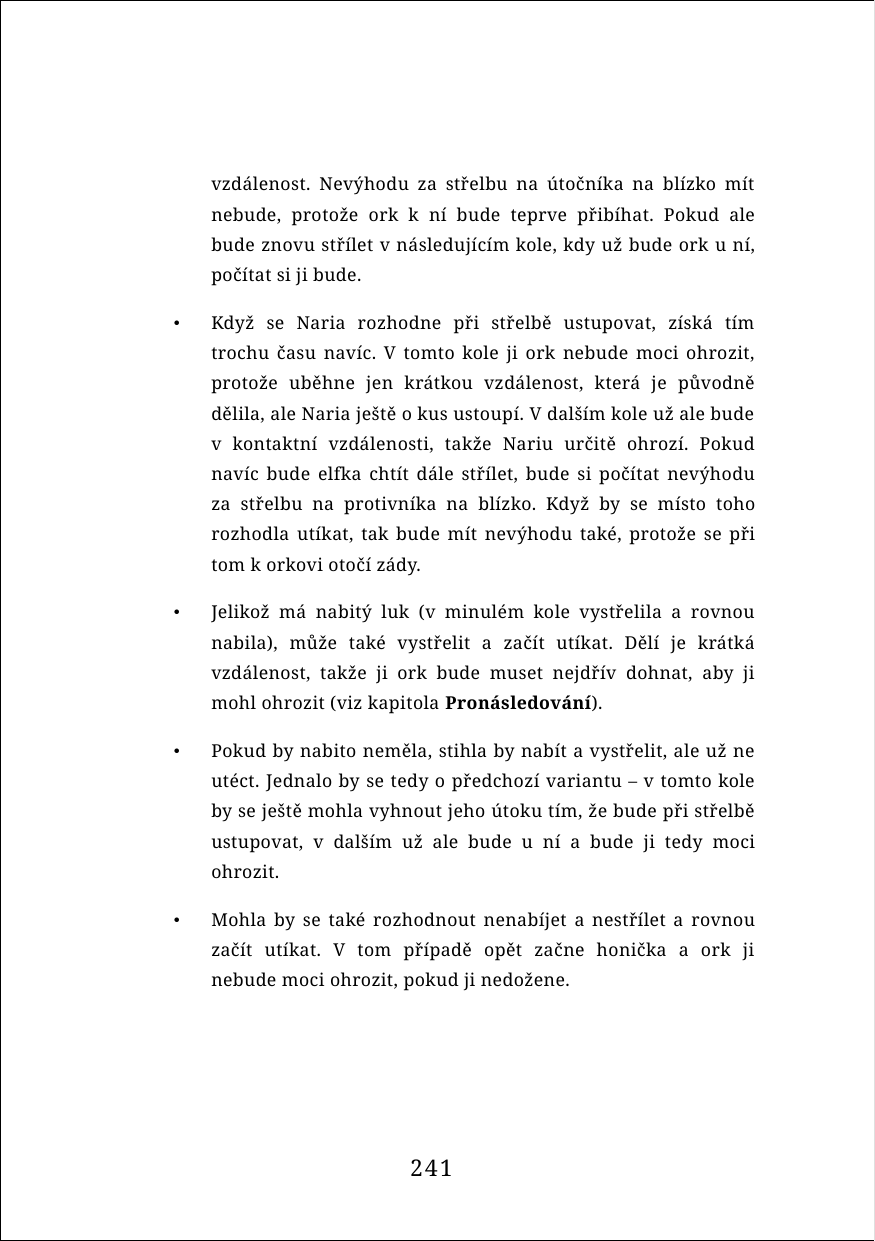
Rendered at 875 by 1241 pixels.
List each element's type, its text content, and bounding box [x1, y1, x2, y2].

list Když se Naria rozhodne při střelbě ustupovat, získá tím trochu času navíc. V tomto kole ji ork nebude moci ohrozit, protože uběhne jen krátkou vzdálenost, která je původně dělila, ale Naria ještě o kus ustoupí. V dalším kole už ale bude v kontaktní vzdálenosti, takže Nariu určitě ohrozí. Pokud navíc bude elfka chtít dále střílet, bude si počítat nevýhodu za střelbu na protivníka na blízko. Když by se místo toho rozhodla utíkat, tak bude mít nevýhodu také, protože se při tom k orkovi otočí zády. [173, 310, 756, 576]
list Pokud by nabito neměla, stihla by nabít a vystřelit, ale už ne utéct. Jednalo by se tedy o předchozí variantu – v tomto kole by se ještě mohla vyhnout jeho útoku tím, že bude při střelbě ustupovat, v dalším už ale bude u ní a bude ji tedy moci ohrozit. [173, 738, 756, 883]
list vzdálenost. Nevýhodu za střelbu na útočníka na blízko mít nebude, protože ork k ní bude teprve přibíhat. Pokud ale bude znovu střílet v následujícím kole, kdy už bude ork u ní, počítat si ji bude. [173, 172, 756, 287]
list Jelikož má nabitý luk (v minulém kole vystřelila a rovnou nabila), může také vystřelit a začít utíkat. Dělí je krátká vzdálenost, takže ji ork bude muset nejdřív dohnat, aby ji mohl ohrozit (viz kapitola Pronásledování). [173, 600, 756, 715]
list Mohla by se také rozhodnout nenabíjet a nestřílet a rovnou začít utíkat. V tom případě opět začne honička a ork ji nebude moci ohrozit, pokud ji nedožene. [173, 907, 756, 992]
